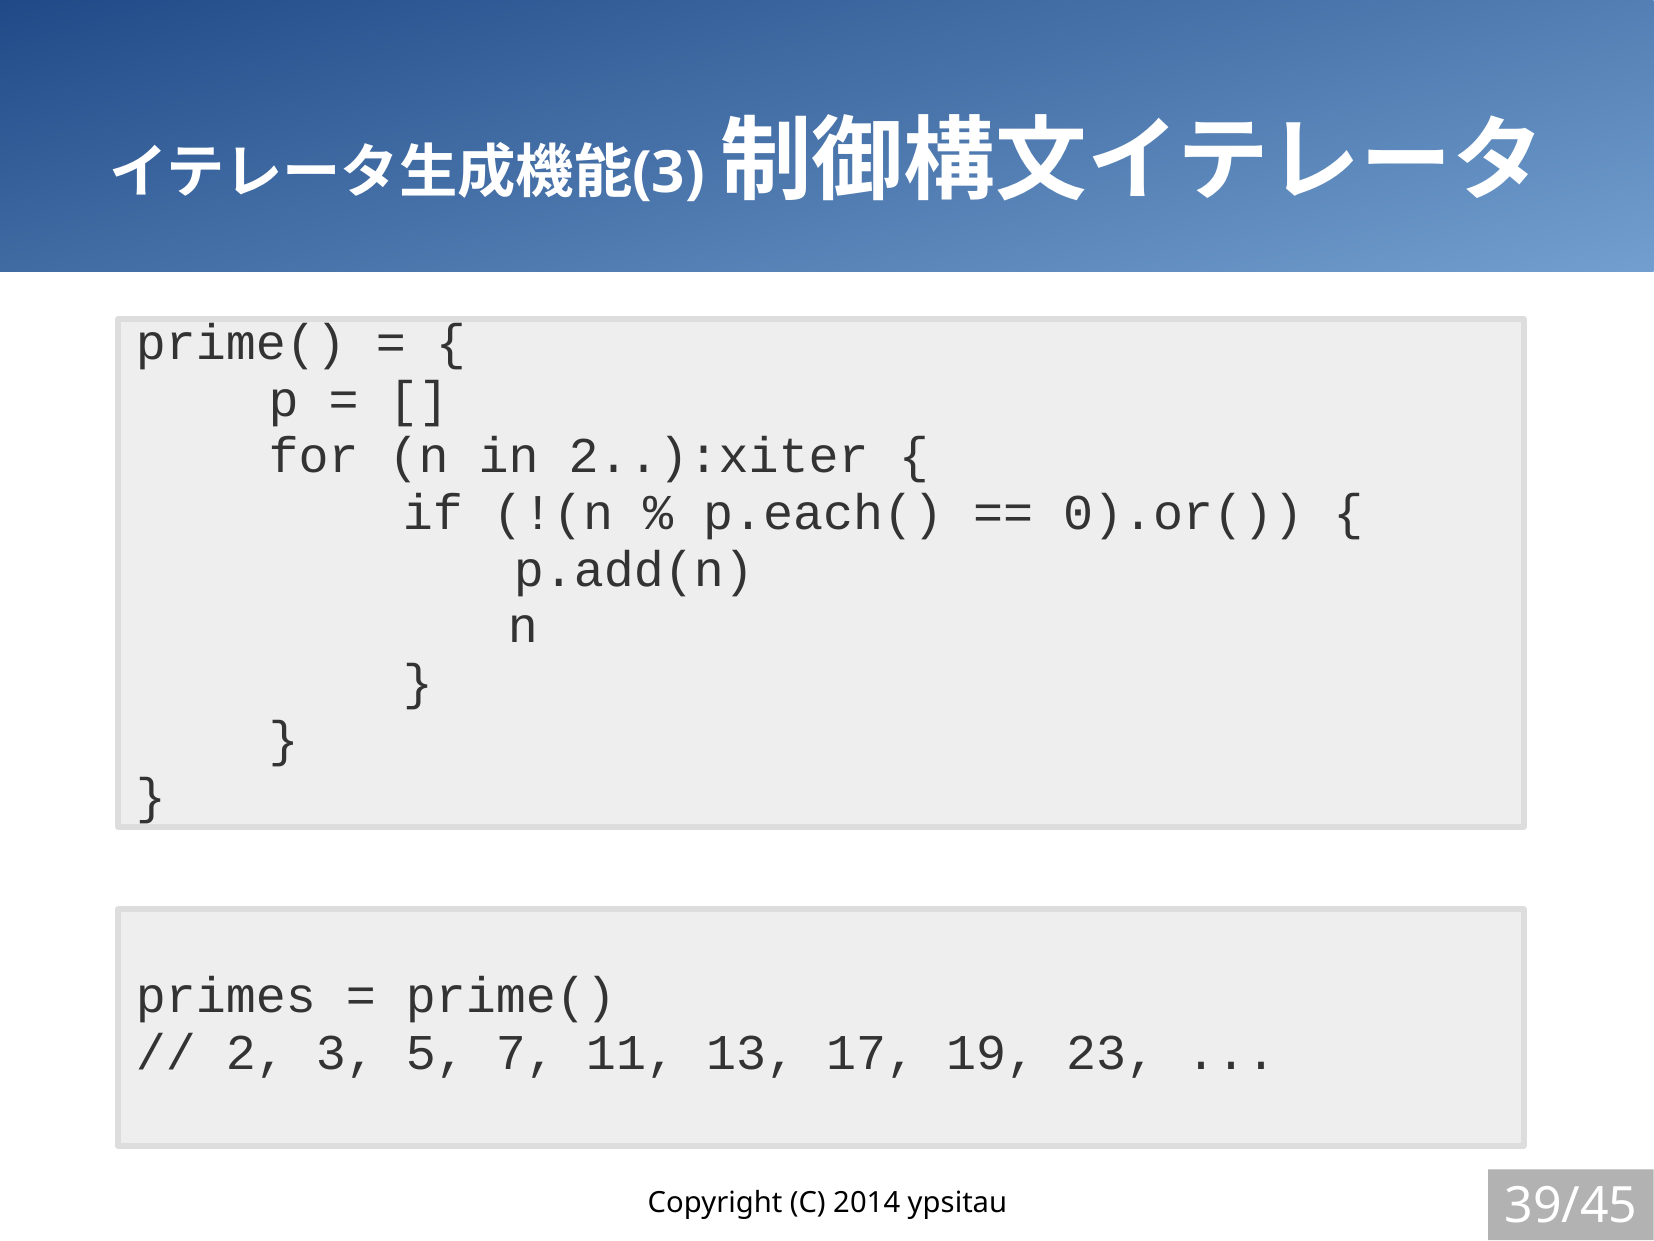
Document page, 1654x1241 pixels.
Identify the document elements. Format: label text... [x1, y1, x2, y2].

text_box primes = prime() // 2, 3, 5, 7, 11, 13, 17, 19, 23, ... [118, 909, 1524, 1146]
text_box prime() = { p = [] for (n in 2..):xiter { if (!(n % p.each() == 0).or()) { p.add(n) n } } } [118, 318, 1524, 827]
title イテレータ生成機能(3) 制御構文イテレータ [82, 49, 1571, 257]
